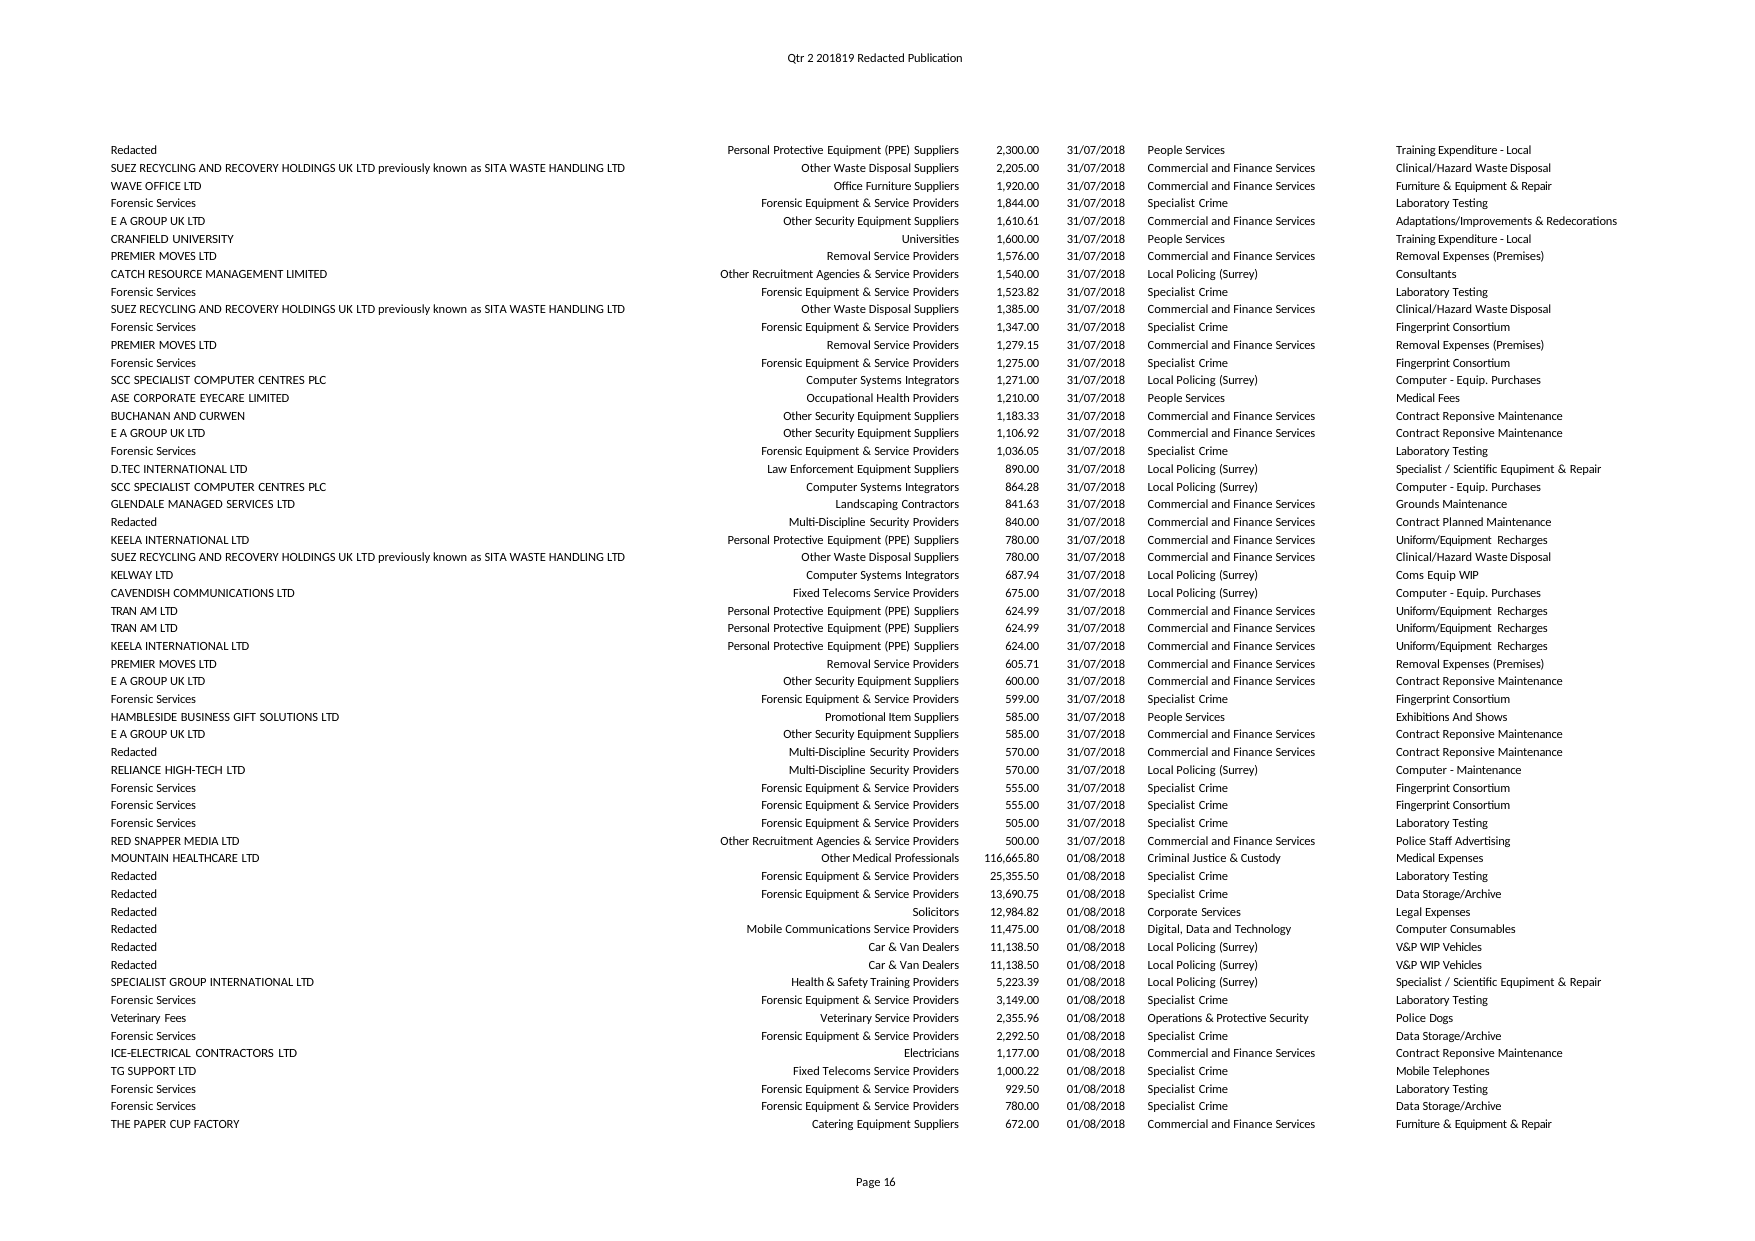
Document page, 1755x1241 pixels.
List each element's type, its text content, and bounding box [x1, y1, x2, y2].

table_cell Contract Planned Maintenance [1358, 514, 1624, 531]
table_cell 1,106.92 [970, 425, 1052, 443]
table_cell 01/08/2018 [1053, 939, 1137, 956]
table_cell People Services [1137, 709, 1358, 726]
table_cell 31/07/2018 [1053, 549, 1137, 567]
table_cell D.TEC INTERNATIONAL LTD [108, 461, 674, 478]
table_cell 31/07/2018 [1053, 602, 1137, 620]
table_cell Computer Systems Integrators [674, 478, 969, 496]
table_cell Removal Expenses (Premises) [1358, 655, 1624, 673]
table_cell 599.00 [970, 691, 1052, 708]
table_cell 1,844.00 [970, 195, 1052, 213]
table_cell 31/07/2018 [1053, 744, 1137, 762]
table_cell Coms Equip WIP [1358, 567, 1624, 584]
table_cell 500.00 [970, 833, 1052, 850]
table_cell Other Recruitment Agencies & Service Providers [674, 266, 969, 283]
table_cell ASE CORPORATE EYECARE LIMITED [108, 390, 674, 407]
table_cell SCC SPECIALIST COMPUTER CENTRES PLC [108, 372, 674, 390]
table_cell Computer Consumables [1358, 921, 1624, 939]
table_cell Forensic Equipment & Service Providers [674, 992, 969, 1009]
table_cell 890.00 [970, 461, 1052, 478]
table_cell Personal Protective Equipment (PPE) Suppliers [674, 531, 969, 549]
table_cell V&P WIP Vehicles [1358, 939, 1624, 956]
table_cell WAVE OFFICE LTD [108, 177, 674, 195]
table_cell 570.00 [970, 744, 1052, 762]
table_cell Forensic Services [108, 195, 674, 213]
table_cell Forensic Equipment & Service Providers [674, 691, 969, 708]
table_header Personal Protective Equipment (PPE) Suppliers [674, 143, 969, 159]
table_cell Other Security Equipment Suppliers [674, 408, 969, 425]
table_cell 11,138.50 [970, 939, 1052, 956]
table_cell Commercial and Finance Services [1137, 673, 1358, 691]
table_cell Specialist / Scientific Equpiment & Repair [1358, 974, 1624, 992]
table_cell Forensic Services [108, 354, 674, 372]
table_cell SUEZ RECYCLING AND RECOVERY HOLDINGS UK LTD previously known as SITA WASTE HANDLING LTD [108, 160, 674, 177]
table_cell 31/07/2018 [1053, 213, 1137, 230]
table_cell Exhibitions And Shows [1358, 709, 1624, 726]
table_cell Local Policing (Surrey) [1137, 956, 1358, 974]
table_cell Specialist / Scientific Equpiment & Repair [1358, 461, 1624, 478]
table_header 31/07/2018 [1053, 143, 1137, 159]
table_cell Clinical/Hazard Waste Disposal [1358, 549, 1624, 567]
table_cell SUEZ RECYCLING AND RECOVERY HOLDINGS UK LTD previously known as SITA WASTE HANDLING LTD [108, 549, 674, 567]
table_cell 31/07/2018 [1053, 284, 1137, 301]
table_cell 01/08/2018 [1053, 868, 1137, 886]
table_cell Commercial and Finance Services [1137, 213, 1358, 230]
table_cell Furniture & Equipment & Repair [1358, 1116, 1624, 1133]
table_cell Specialist Crime [1137, 797, 1358, 815]
table_cell Commercial and Finance Services [1137, 638, 1358, 655]
table_cell Clinical/Hazard Waste Disposal [1358, 160, 1624, 177]
table_cell 31/07/2018 [1053, 797, 1137, 815]
table_cell Removal Expenses (Premises) [1358, 337, 1624, 354]
table_cell Forensic Equipment & Service Providers [674, 1080, 969, 1098]
table_cell 31/07/2018 [1053, 585, 1137, 602]
table_cell 01/08/2018 [1053, 921, 1137, 939]
table_cell Specialist Crime [1137, 868, 1358, 886]
table_cell 675.00 [970, 585, 1052, 602]
table_cell Criminal Justice & Custody [1137, 850, 1358, 868]
table_cell 2,355.96 [970, 1010, 1052, 1027]
table_cell Contract Reponsive Maintenance [1358, 673, 1624, 691]
table_cell 505.00 [970, 815, 1052, 832]
table_cell 31/07/2018 [1053, 425, 1137, 443]
table_cell 31/07/2018 [1053, 195, 1137, 213]
table_cell 31/07/2018 [1053, 709, 1137, 726]
table_cell Forensic Services [108, 1098, 674, 1116]
table_cell PREMIER MOVES LTD [108, 248, 674, 266]
table_cell SPECIALIST GROUP INTERNATIONAL LTD [108, 974, 674, 992]
table_cell Data Storage/Archive [1358, 886, 1624, 903]
table_cell Computer - Equip. Purchases [1358, 372, 1624, 390]
table_cell 570.00 [970, 762, 1052, 779]
table_cell 780.00 [970, 531, 1052, 549]
table_cell 31/07/2018 [1053, 655, 1137, 673]
table_cell Police Staff Advertising [1358, 833, 1624, 850]
table_cell 01/08/2018 [1053, 1010, 1137, 1027]
table_cell KELWAY LTD [108, 567, 674, 584]
table_cell Contract Reponsive Maintenance [1358, 425, 1624, 443]
table_cell 864.28 [970, 478, 1052, 496]
table_cell 31/07/2018 [1053, 372, 1137, 390]
table_cell 31/07/2018 [1053, 638, 1137, 655]
table_cell Computer - Equip. Purchases [1358, 585, 1624, 602]
table_cell 31/07/2018 [1053, 230, 1137, 248]
table_cell Forensic Services [108, 992, 674, 1009]
table_cell People Services [1137, 230, 1358, 248]
table_cell 3,149.00 [970, 992, 1052, 1009]
table_cell Promotional Item Suppliers [674, 709, 969, 726]
table_cell Commercial and Finance Services [1137, 602, 1358, 620]
table_cell Specialist Crime [1137, 886, 1358, 903]
table_cell Local Policing (Surrey) [1137, 762, 1358, 779]
table_cell Universities [674, 230, 969, 248]
table_cell 1,279.15 [970, 337, 1052, 354]
table_header Redacted [108, 143, 674, 159]
table_cell 31/07/2018 [1053, 337, 1137, 354]
table_cell Multi-Discipline Security Providers [674, 514, 969, 531]
table_cell Personal Protective Equipment (PPE) Suppliers [674, 638, 969, 655]
table_cell 01/08/2018 [1053, 974, 1137, 992]
table_cell E A GROUP UK LTD [108, 673, 674, 691]
table_cell Laboratory Testing [1358, 868, 1624, 886]
table_cell Redacted [108, 939, 674, 956]
table_cell Corporate Services [1137, 903, 1358, 921]
table_cell Specialist Crime [1137, 354, 1358, 372]
table_cell Commercial and Finance Services [1137, 726, 1358, 744]
table_cell 31/07/2018 [1053, 390, 1137, 407]
table_cell Other Security Equipment Suppliers [674, 673, 969, 691]
table_cell Commercial and Finance Services [1137, 744, 1358, 762]
table_cell 13,690.75 [970, 886, 1052, 903]
table_cell Specialist Crime [1137, 319, 1358, 337]
table_cell Health & Safety Training Providers [674, 974, 969, 992]
table_cell Fingerprint Consortium [1358, 319, 1624, 337]
table_cell Other Medical Professionals [674, 850, 969, 868]
table_cell Removal Service Providers [674, 337, 969, 354]
table_cell Forensic Equipment & Service Providers [674, 797, 969, 815]
table_cell Contract Reponsive Maintenance [1358, 744, 1624, 762]
table_cell 1,210.00 [970, 390, 1052, 407]
table_cell KEELA INTERNATIONAL LTD [108, 638, 674, 655]
table_cell Local Policing (Surrey) [1137, 478, 1358, 496]
table_cell Uniform/Equipment Recharges [1358, 620, 1624, 638]
table_cell Mobile Communications Service Providers [674, 921, 969, 939]
table_cell 624.00 [970, 638, 1052, 655]
table_cell 1,610.61 [970, 213, 1052, 230]
table_cell 555.00 [970, 779, 1052, 797]
table_cell 11,475.00 [970, 921, 1052, 939]
table_cell 31/07/2018 [1053, 266, 1137, 283]
table_cell Veterinary Service Providers [674, 1010, 969, 1027]
table_cell 11,138.50 [970, 956, 1052, 974]
table_cell Local Policing (Surrey) [1137, 372, 1358, 390]
table_cell PREMIER MOVES LTD [108, 655, 674, 673]
table_cell Commercial and Finance Services [1137, 425, 1358, 443]
table_cell Commercial and Finance Services [1137, 833, 1358, 850]
table_cell Forensic Services [108, 815, 674, 832]
table_cell 01/08/2018 [1053, 956, 1137, 974]
table_cell Data Storage/Archive [1358, 1027, 1624, 1045]
table_cell 31/07/2018 [1053, 461, 1137, 478]
table_cell 01/08/2018 [1053, 850, 1137, 868]
table_cell 1,177.00 [970, 1045, 1052, 1063]
table_cell Commercial and Finance Services [1137, 248, 1358, 266]
table_cell Uniform/Equipment Recharges [1358, 602, 1624, 620]
table_cell 1,036.05 [970, 443, 1052, 461]
table_cell Uniform/Equipment Recharges [1358, 531, 1624, 549]
table_cell PREMIER MOVES LTD [108, 337, 674, 354]
table_cell Forensic Services [108, 443, 674, 461]
table_cell 31/07/2018 [1053, 762, 1137, 779]
table_cell People Services [1137, 390, 1358, 407]
table_header People Services [1137, 143, 1358, 159]
table_cell Fingerprint Consortium [1358, 797, 1624, 815]
table_cell 672.00 [970, 1116, 1052, 1133]
table_cell 31/07/2018 [1053, 496, 1137, 514]
table_cell 31/07/2018 [1053, 443, 1137, 461]
table_cell 31/07/2018 [1053, 815, 1137, 832]
table_cell Local Policing (Surrey) [1137, 266, 1358, 283]
table_cell 1,183.33 [970, 408, 1052, 425]
table_cell Catering Equipment Suppliers [674, 1116, 969, 1133]
table_cell Fingerprint Consortium [1358, 691, 1624, 708]
table_cell Laboratory Testing [1358, 815, 1624, 832]
table_cell Specialist Crime [1137, 1063, 1358, 1080]
table_cell Other Security Equipment Suppliers [674, 425, 969, 443]
table_cell Occupational Health Providers [674, 390, 969, 407]
table_cell Other Waste Disposal Suppliers [674, 160, 969, 177]
table_cell HAMBLESIDE BUSINESS GIFT SOLUTIONS LTD [108, 709, 674, 726]
table_cell Personal Protective Equipment (PPE) Suppliers [674, 602, 969, 620]
table_cell Fixed Telecoms Service Providers [674, 1063, 969, 1080]
table_cell 31/07/2018 [1053, 567, 1137, 584]
table_cell Forensic Equipment & Service Providers [674, 868, 969, 886]
table_cell Veterinary Fees [108, 1010, 674, 1027]
table_cell 687.94 [970, 567, 1052, 584]
table_cell E A GROUP UK LTD [108, 213, 674, 230]
table_cell Other Security Equipment Suppliers [674, 726, 969, 744]
table_cell 31/07/2018 [1053, 673, 1137, 691]
table_cell Redacted [108, 868, 674, 886]
table_cell 01/08/2018 [1053, 1116, 1137, 1133]
table_cell 780.00 [970, 549, 1052, 567]
table_cell Forensic Services [108, 797, 674, 815]
table_cell Computer - Maintenance [1358, 762, 1624, 779]
table_cell 585.00 [970, 726, 1052, 744]
table_cell Specialist Crime [1137, 284, 1358, 301]
table_cell Redacted [108, 744, 674, 762]
table_cell Forensic Equipment & Service Providers [674, 354, 969, 372]
table_cell Forensic Services [108, 284, 674, 301]
table_cell Other Waste Disposal Suppliers [674, 549, 969, 567]
table_cell E A GROUP UK LTD [108, 425, 674, 443]
table_cell E A GROUP UK LTD [108, 726, 674, 744]
table_cell Furniture & Equipment & Repair [1358, 177, 1624, 195]
table_cell Uniform/Equipment Recharges [1358, 638, 1624, 655]
table_cell Redacted [108, 903, 674, 921]
table_cell Commercial and Finance Services [1137, 620, 1358, 638]
table_cell Solicitors [674, 903, 969, 921]
table_cell Forensic Equipment & Service Providers [674, 284, 969, 301]
table_cell 5,223.39 [970, 974, 1052, 992]
table_cell Fixed Telecoms Service Providers [674, 585, 969, 602]
table_cell 841.63 [970, 496, 1052, 514]
table_cell Laboratory Testing [1358, 1080, 1624, 1098]
table_cell 12,984.82 [970, 903, 1052, 921]
table_cell Specialist Crime [1137, 1098, 1358, 1116]
table_cell Commercial and Finance Services [1137, 655, 1358, 673]
table_cell Medical Expenses [1358, 850, 1624, 868]
table_cell Commercial and Finance Services [1137, 531, 1358, 549]
table_cell Specialist Crime [1137, 992, 1358, 1009]
table_cell Computer Systems Integrators [674, 372, 969, 390]
table_cell Data Storage/Archive [1358, 1098, 1624, 1116]
table_cell Commercial and Finance Services [1137, 177, 1358, 195]
table_cell Commercial and Finance Services [1137, 160, 1358, 177]
table_cell 605.71 [970, 655, 1052, 673]
table_cell Forensic Equipment & Service Providers [674, 443, 969, 461]
table_cell Removal Service Providers [674, 248, 969, 266]
table_cell Operations & Protective Security [1137, 1010, 1358, 1027]
table_cell 25,355.50 [970, 868, 1052, 886]
table_cell Legal Expenses [1358, 903, 1624, 921]
table_cell Forensic Services [108, 1080, 674, 1098]
table_cell 31/07/2018 [1053, 160, 1137, 177]
table_cell 31/07/2018 [1053, 726, 1137, 744]
table_cell Commercial and Finance Services [1137, 301, 1358, 319]
table_cell 01/08/2018 [1053, 886, 1137, 903]
table_cell Laboratory Testing [1358, 992, 1624, 1009]
table_cell 1,000.22 [970, 1063, 1052, 1080]
table_cell Forensic Services [108, 319, 674, 337]
table_cell 31/07/2018 [1053, 514, 1137, 531]
table_cell 31/07/2018 [1053, 478, 1137, 496]
table_cell Forensic Services [108, 1027, 674, 1045]
table_cell 01/08/2018 [1053, 1098, 1137, 1116]
table_cell RED SNAPPER MEDIA LTD [108, 833, 674, 850]
table_cell Commercial and Finance Services [1137, 514, 1358, 531]
table_cell CRANFIELD UNIVERSITY [108, 230, 674, 248]
table_cell Fingerprint Consortium [1358, 354, 1624, 372]
table_cell Office Furniture Suppliers [674, 177, 969, 195]
table_cell 116,665.80 [970, 850, 1052, 868]
table_cell CAVENDISH COMMUNICATIONS LTD [108, 585, 674, 602]
table_cell 31/07/2018 [1053, 248, 1137, 266]
table_cell Specialist Crime [1137, 815, 1358, 832]
table_cell 1,540.00 [970, 266, 1052, 283]
table_cell Medical Fees [1358, 390, 1624, 407]
table_cell Local Policing (Surrey) [1137, 585, 1358, 602]
table_cell 01/08/2018 [1053, 1027, 1137, 1045]
table_cell Commercial and Finance Services [1137, 408, 1358, 425]
table_cell Forensic Equipment & Service Providers [674, 1027, 969, 1045]
table_cell Forensic Equipment & Service Providers [674, 779, 969, 797]
table_cell SCC SPECIALIST COMPUTER CENTRES PLC [108, 478, 674, 496]
table_cell 1,600.00 [970, 230, 1052, 248]
table_cell Adaptations/Improvements & Redecorations [1358, 213, 1624, 230]
table_cell 31/07/2018 [1053, 620, 1137, 638]
table_cell Redacted [108, 921, 674, 939]
table_cell Landscaping Contractors [674, 496, 969, 514]
table_cell Training Expenditure - Local [1358, 230, 1624, 248]
table_cell 01/08/2018 [1053, 992, 1137, 1009]
table_cell 840.00 [970, 514, 1052, 531]
table_cell THE PAPER CUP FACTORY [108, 1116, 674, 1133]
table_cell Specialist Crime [1137, 443, 1358, 461]
table_cell Electricians [674, 1045, 969, 1063]
table_cell Forensic Services [108, 779, 674, 797]
table_cell Multi-Discipline Security Providers [674, 744, 969, 762]
table_cell TRAN AM LTD [108, 602, 674, 620]
table_cell MOUNTAIN HEALTHCARE LTD [108, 850, 674, 868]
table_cell Law Enforcement Equipment Suppliers [674, 461, 969, 478]
table_cell Commercial and Finance Services [1137, 1045, 1358, 1063]
table_cell Other Waste Disposal Suppliers [674, 301, 969, 319]
table_cell 1,576.00 [970, 248, 1052, 266]
table_cell Car & Van Dealers [674, 939, 969, 956]
table_cell Specialist Crime [1137, 1027, 1358, 1045]
table_cell 31/07/2018 [1053, 691, 1137, 708]
table_cell 31/07/2018 [1053, 779, 1137, 797]
table_cell 1,523.82 [970, 284, 1052, 301]
table_cell Mobile Telephones [1358, 1063, 1624, 1080]
table_cell Removal Service Providers [674, 655, 969, 673]
table_cell Commercial and Finance Services [1137, 496, 1358, 514]
table_cell 31/07/2018 [1053, 301, 1137, 319]
table_cell Contract Reponsive Maintenance [1358, 1045, 1624, 1063]
table_cell KEELA INTERNATIONAL LTD [108, 531, 674, 549]
table_cell Computer Systems Integrators [674, 567, 969, 584]
table_cell Redacted [108, 956, 674, 974]
table_cell Removal Expenses (Premises) [1358, 248, 1624, 266]
table_cell Redacted [108, 886, 674, 903]
table_cell 31/07/2018 [1053, 833, 1137, 850]
table_cell CATCH RESOURCE MANAGEMENT LIMITED [108, 266, 674, 283]
table_cell GLENDALE MANAGED SERVICES LTD [108, 496, 674, 514]
table_cell Specialist Crime [1137, 779, 1358, 797]
table_cell 2,292.50 [970, 1027, 1052, 1045]
table_cell Local Policing (Surrey) [1137, 461, 1358, 478]
table_cell Contract Reponsive Maintenance [1358, 726, 1624, 744]
table_cell 1,920.00 [970, 177, 1052, 195]
table_cell Specialist Crime [1137, 195, 1358, 213]
table_header 2,300.00 [970, 143, 1052, 159]
table_cell Forensic Equipment & Service Providers [674, 1098, 969, 1116]
table_cell Clinical/Hazard Waste Disposal [1358, 301, 1624, 319]
table_cell 929.50 [970, 1080, 1052, 1098]
table_cell RELIANCE HIGH-TECH LTD [108, 762, 674, 779]
table_cell Fingerprint Consortium [1358, 779, 1624, 797]
table_cell Local Policing (Surrey) [1137, 974, 1358, 992]
table_cell Laboratory Testing [1358, 284, 1624, 301]
table_cell 555.00 [970, 797, 1052, 815]
table_cell Commercial and Finance Services [1137, 337, 1358, 354]
table_cell 780.00 [970, 1098, 1052, 1116]
table_cell Other Recruitment Agencies & Service Providers [674, 833, 969, 850]
table_cell Redacted [108, 514, 674, 531]
table_cell Local Policing (Surrey) [1137, 939, 1358, 956]
table_cell 2,205.00 [970, 160, 1052, 177]
table_cell 600.00 [970, 673, 1052, 691]
table_cell 624.99 [970, 620, 1052, 638]
table_cell V&P WIP Vehicles [1358, 956, 1624, 974]
table_cell 1,385.00 [970, 301, 1052, 319]
table_cell Grounds Maintenance [1358, 496, 1624, 514]
table_cell ICE-ELECTRICAL CONTRACTORS LTD [108, 1045, 674, 1063]
table_cell Forensic Equipment & Service Providers [674, 886, 969, 903]
table_cell Other Security Equipment Suppliers [674, 213, 969, 230]
table_cell Contract Reponsive Maintenance [1358, 408, 1624, 425]
table_cell 31/07/2018 [1053, 177, 1137, 195]
table_cell 1,271.00 [970, 372, 1052, 390]
table_cell Laboratory Testing [1358, 443, 1624, 461]
table_cell 31/07/2018 [1053, 408, 1137, 425]
table_cell 624.99 [970, 602, 1052, 620]
table_cell Specialist Crime [1137, 691, 1358, 708]
table_cell Police Dogs [1358, 1010, 1624, 1027]
table_cell Specialist Crime [1137, 1080, 1358, 1098]
table_cell Digital, Data and Technology [1137, 921, 1358, 939]
table_cell 31/07/2018 [1053, 319, 1137, 337]
table_cell 31/07/2018 [1053, 354, 1137, 372]
table_cell SUEZ RECYCLING AND RECOVERY HOLDINGS UK LTD previously known as SITA WASTE HANDLING LTD [108, 301, 674, 319]
table_cell Consultants [1358, 266, 1624, 283]
table_cell Forensic Services [108, 691, 674, 708]
table_cell 01/08/2018 [1053, 1063, 1137, 1080]
table_cell TG SUPPORT LTD [108, 1063, 674, 1080]
table_cell Computer - Equip. Purchases [1358, 478, 1624, 496]
table_cell 01/08/2018 [1053, 903, 1137, 921]
table_cell Local Policing (Surrey) [1137, 567, 1358, 584]
table_cell Multi-Discipline Security Providers [674, 762, 969, 779]
table_cell Laboratory Testing [1358, 195, 1624, 213]
table_cell Personal Protective Equipment (PPE) Suppliers [674, 620, 969, 638]
table_cell Commercial and Finance Services [1137, 549, 1358, 567]
table_cell 1,347.00 [970, 319, 1052, 337]
table_header Training Expenditure - Local [1358, 143, 1624, 159]
table_cell 1,275.00 [970, 354, 1052, 372]
table_cell Forensic Equipment & Service Providers [674, 319, 969, 337]
table_cell Commercial and Finance Services [1137, 1116, 1358, 1133]
table_cell TRAN AM LTD [108, 620, 674, 638]
table_cell Forensic Equipment & Service Providers [674, 815, 969, 832]
table_cell BUCHANAN AND CURWEN [108, 408, 674, 425]
table_cell 01/08/2018 [1053, 1045, 1137, 1063]
table_cell Forensic Equipment & Service Providers [674, 195, 969, 213]
table_cell Car & Van Dealers [674, 956, 969, 974]
table_cell 01/08/2018 [1053, 1080, 1137, 1098]
table_cell 585.00 [970, 709, 1052, 726]
table_cell 31/07/2018 [1053, 531, 1137, 549]
